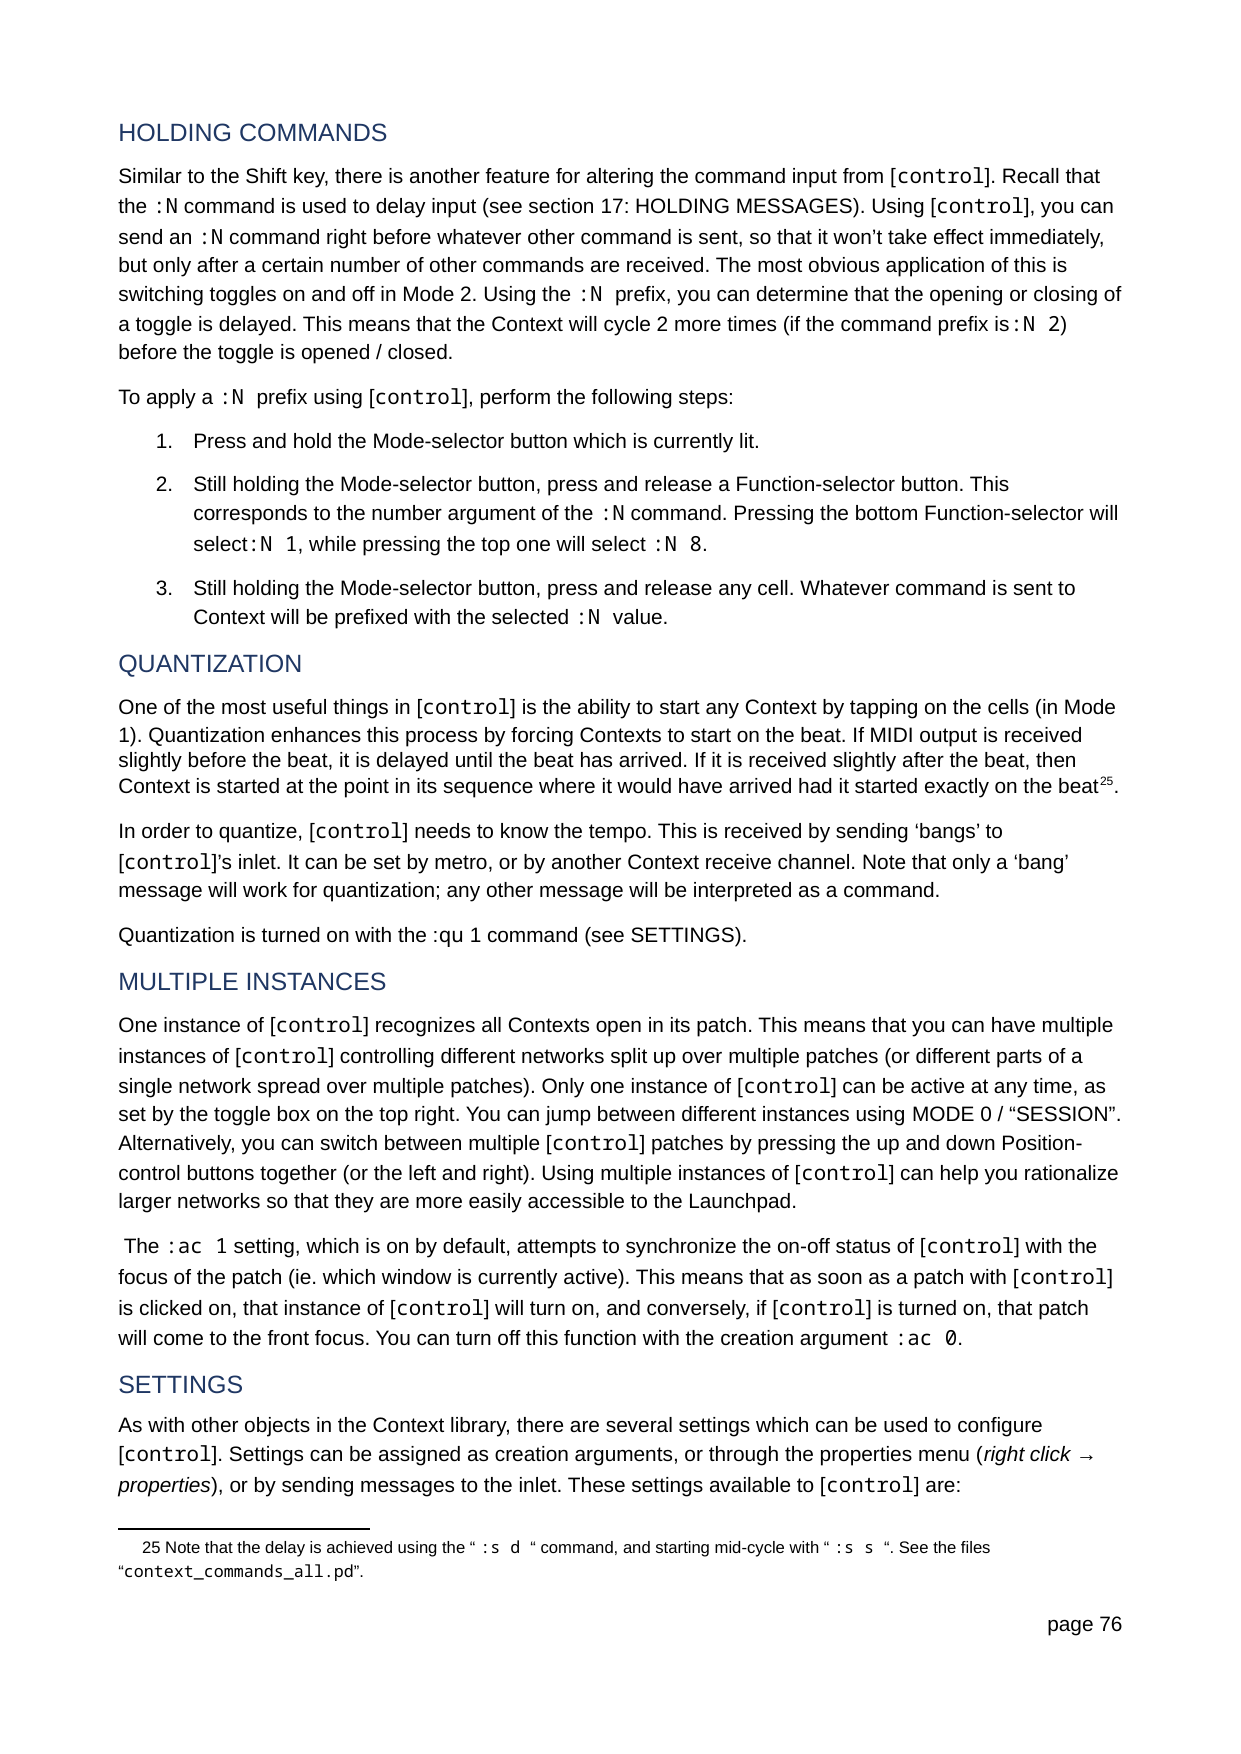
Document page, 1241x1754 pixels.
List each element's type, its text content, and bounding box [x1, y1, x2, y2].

subtitle MULTIPLE INSTANCES [118, 967, 1122, 996]
text To apply a :N prefix using [control], perform the following steps: [118, 382, 1122, 411]
list Still holding the Mode-selector button, press and release any cell. Whatever command is sent to Context will be prefixed with the selected :N value. [156, 576, 1122, 631]
subtitle QUANTIZATION [118, 649, 1122, 678]
text One instance of [control] recognizes all Contexts open in its patch. This means that you can have multiple instances of [control] controlling different networks split up over multiple patches (or different parts of a single network spread over multiple patches). Only one instance of [control] can be active at any time, as set by the toggle box on the top right. You can jump between different instances using MODE 0 / “SESSION”. Alternatively, you can switch between multiple [control] patches by pressing the up and down Position-control buttons together (or the left and right). Using multiple instances of [control] can help you rationalize larger networks so that they are more easily accessible to the Launchpad. [118, 1010, 1122, 1213]
list Still holding the Mode-selector button, press and release a Function-selector button. This corresponds to the number argument of the :N command. Pressing the bottom Function-selector will select:N 1, while pressing the top one will select :N 8. [156, 472, 1122, 557]
text Note that the delay is achieved using the “ :s d “ command, and starting mid-cycle with “ :s s “. See the files “context_commands_all.pd”. [118, 1535, 1122, 1582]
text The :ac 1 setting, which is on by default, attempts to synchronize the on-off status of [control] with the focus of the patch (ie. which window is currently active). This means that as soon as a patch with [control] is clicked on, that instance of [control] will turn on, and conversely, if [control] is turned on, that patch will come to the front focus. You can turn off this function with the creation argument :ac 0. [118, 1231, 1122, 1352]
text One of the most useful things in [control] is the ability to start any Context by tapping on the cells (in Mode 1). Quantization enhances this process by forcing Contexts to start on the beat. If MIDI output is received slightly before the beat, it is delayed until the beat has arrived. If it is received slightly after the beat, then Context is started at the point in its sequence where it would have arrived had it started exactly on the beat. [118, 692, 1122, 798]
subtitle HOLDING COMMANDS [118, 118, 1122, 147]
text Quantization is turned on with the :qu 1 command (see SETTINGS). [118, 920, 1122, 948]
subtitle SETTINGS [118, 1371, 1122, 1399]
list Press and hold the Mode-selector button which is currently lit. [156, 429, 1122, 453]
text In order to quantize, [control] needs to know the tempo. This is received by sending ‘bangs’ to [control]’s inlet. It can be set by metro, or by another Context receive channel. Note that only a ‘bang’ message will work for quantization; any other message will be interpreted as a command. [118, 817, 1122, 902]
text As with other objects in the Context library, there are several settings which can be used to configure [control]. Settings can be assigned as creation arguments, or through the properties menu (right click → properties), or by sending messages to the inlet. These settings available to [control] are: [118, 1413, 1122, 1498]
text Similar to the Shift key, there is another feature for altering the command input from [control]. Recall that the :N command is used to delay input (see section 17: HOLDING MESSAGES). Using [control], you can send an :N command right before whatever other command is sent, so that it won’t take effect immediately, but only after a certain number of other commands are received. The most obvious application of this is switching toggles on and off in Mode 2. Using the :N prefix, you can determine that the opening or closing of a toggle is delayed. This means that the Context will cycle 2 more times (if the command prefix is:N 2) before the toggle is opened / closed. [118, 161, 1122, 363]
